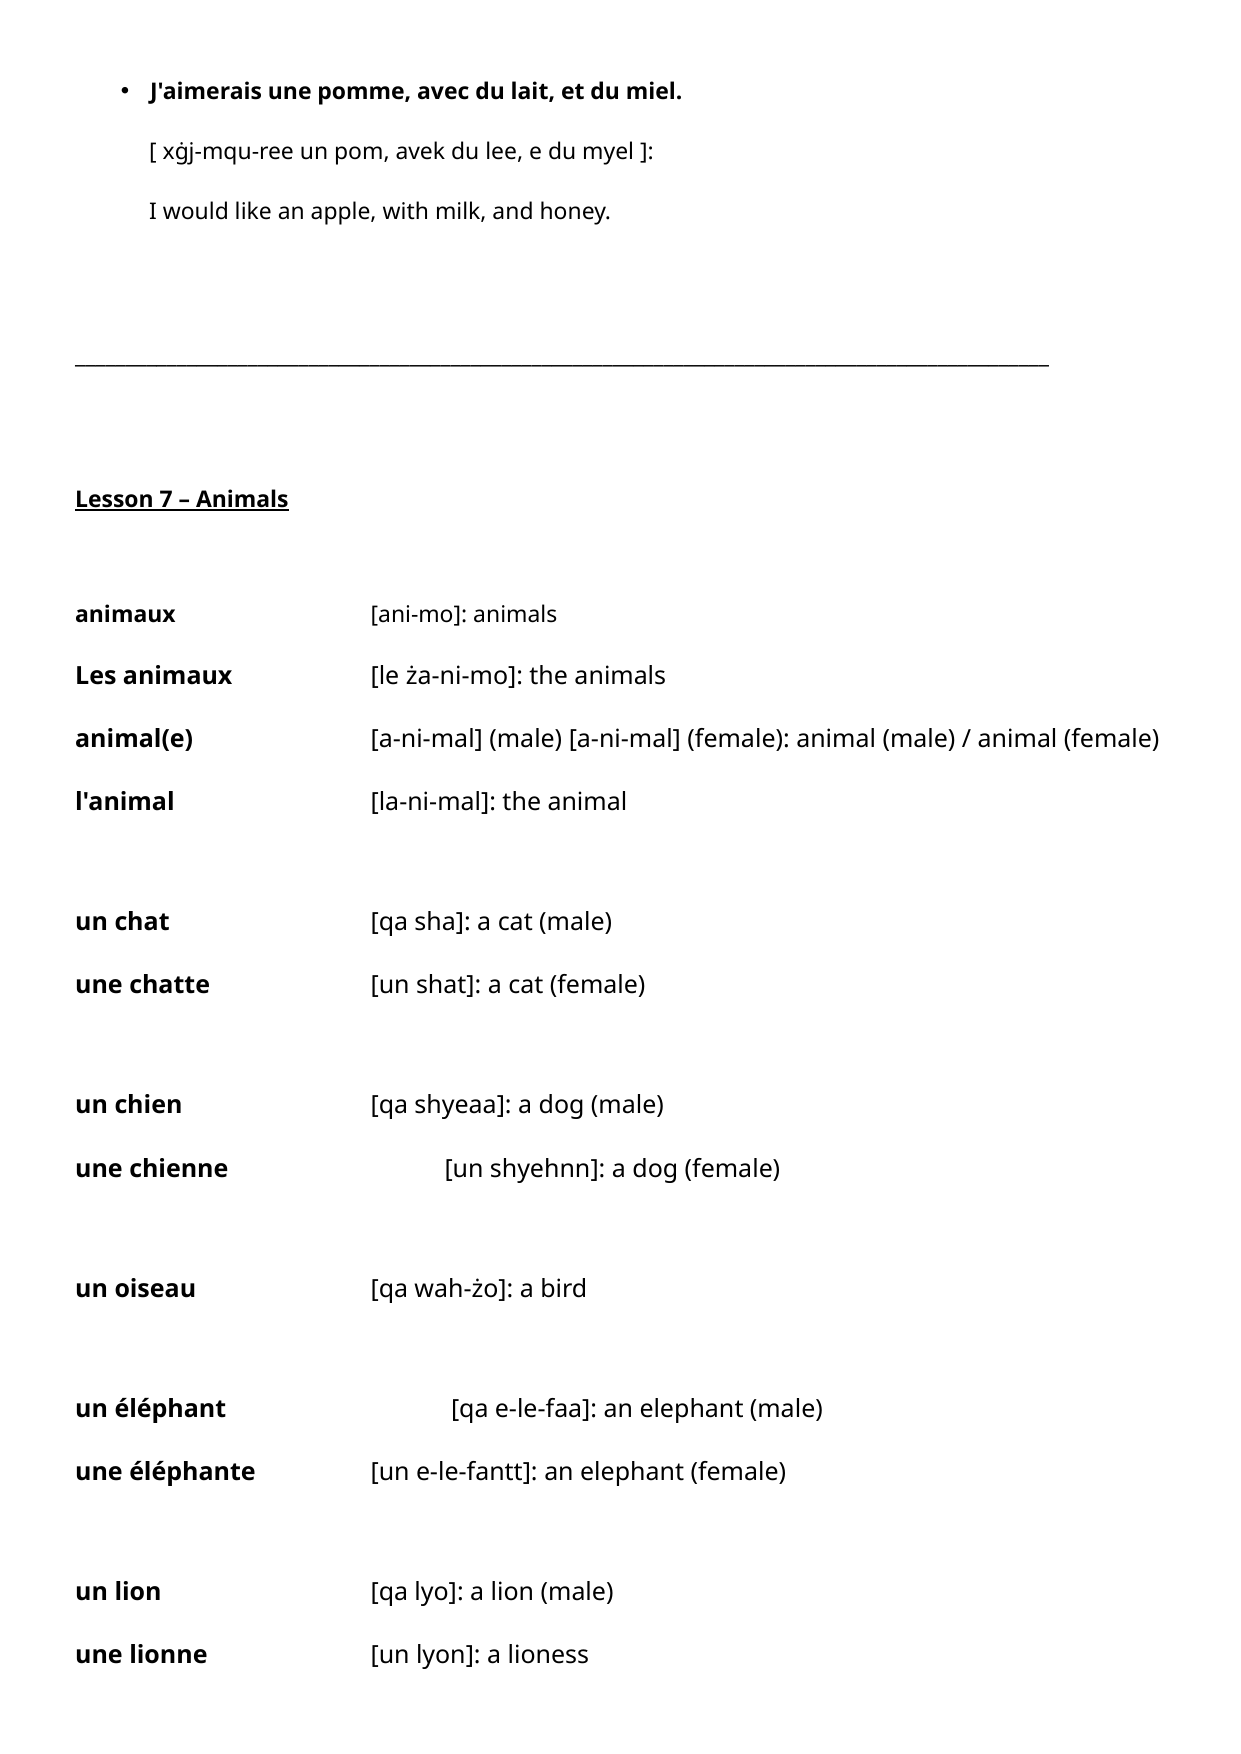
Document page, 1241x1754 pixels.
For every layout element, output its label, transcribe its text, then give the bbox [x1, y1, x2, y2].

text [ xġj-mqu-ree un pom, avek du lee, e du myel ]: [149, 135, 1165, 166]
text un chien [qa shyeaa]: a dog (male) [75, 1087, 1165, 1121]
text un chat [qa sha]: a cat (male) [75, 904, 1165, 938]
text animaux [ani-mo]: animals [75, 598, 1165, 629]
text une chienne [un shyehnn]: a dog (female) [75, 1150, 1165, 1184]
text une éléphante [un e-le-fantt]: an elephant (female) [75, 1453, 1165, 1488]
text ________________________________________________________________________________________________ [75, 339, 1165, 370]
text l'animal [la-ni-mal]: the animal [75, 784, 1165, 818]
text I would like an apple, with milk, and honey. [149, 195, 1165, 226]
text animal(e) [a-ni-mal] (male) [a-ni-mal] (female): animal (male) / animal (female) [75, 721, 1165, 755]
text un oiseau [qa wah-żo]: a bird [75, 1270, 1165, 1304]
text Les animaux [le ża-ni-mo]: the animals [75, 657, 1165, 692]
text une lionne [un lyon]: a lioness [75, 1637, 1165, 1671]
text une chatte [un shat]: a cat (female) [75, 967, 1165, 1001]
list J'aimerais une pomme, avec du lait, et du miel. [121, 75, 1165, 106]
text un éléphant [qa e-le-faa]: an elephant (male) [75, 1390, 1165, 1424]
subtitle Lesson 7 – Animals [75, 482, 1165, 514]
text un lion [qa lyo]: a lion (male) [75, 1574, 1165, 1608]
